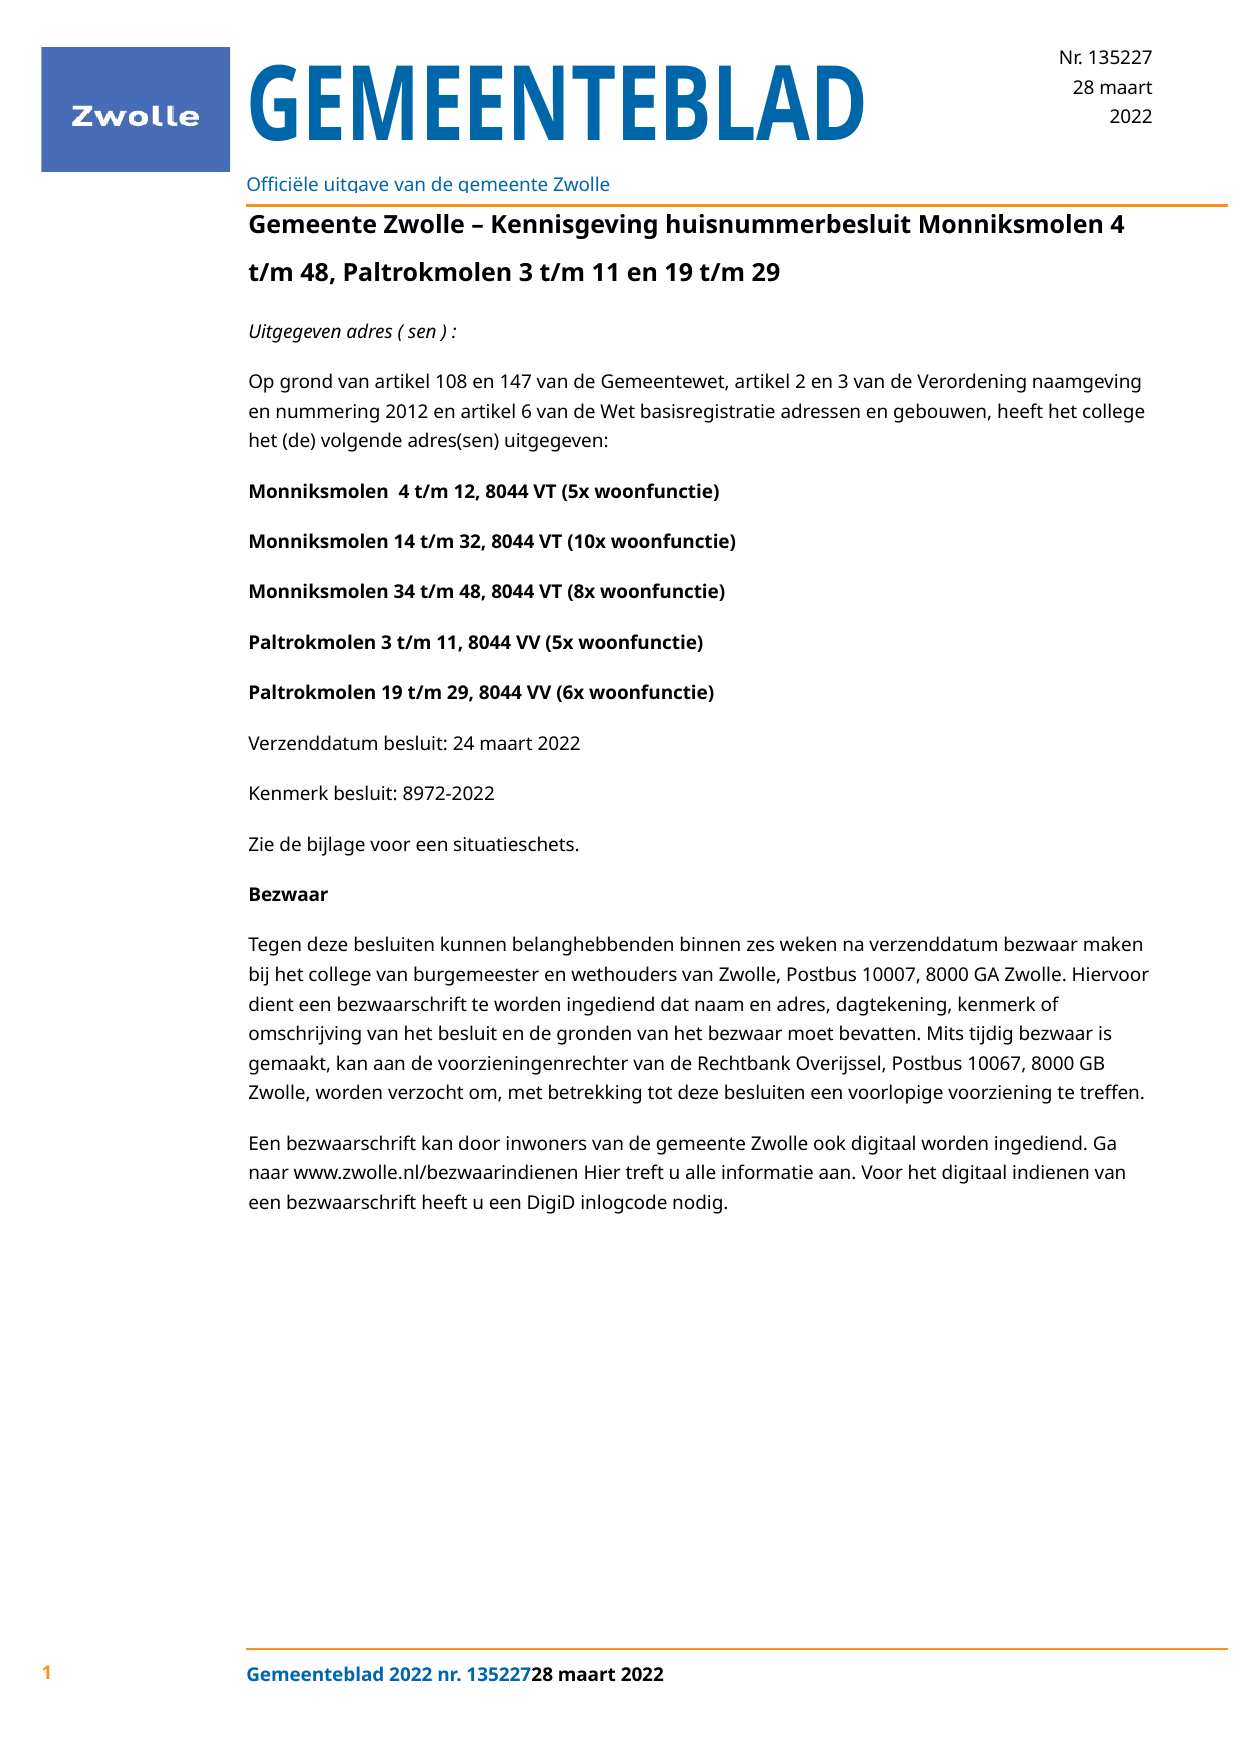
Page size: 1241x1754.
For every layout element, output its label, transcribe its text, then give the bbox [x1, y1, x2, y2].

text Op grond van artikel 108 en 147 van de Gemeentewet, artikel 2 en 3 van de Verordening naamgeving en nummering 2012 en artikel 6 van de Wet basisregistratie adressen en gebouwen, heeft het college het (de) volgende adres(sen) uitgegeven: [248, 368, 1152, 453]
text Monniksmolen 34 t/m 48, 8044 VT (8x woonfunctie) [248, 579, 1152, 604]
text Paltrokmolen 19 t/m 29, 8044 VV (6x woonfunctie) [248, 679, 1152, 705]
text Bezwaar [248, 881, 1152, 907]
text Kenmerk besluit: 8972-2022 [248, 780, 1152, 806]
text Zie de bijlage voor een situatieschets. [248, 831, 1152, 857]
text Tegen deze besluiten kunnen belanghebbenden binnen zes weken na verzenddatum bezwaar maken bij het college van burgemeester en wethouders van Zwolle, Postbus 10007, 8000 GA Zwolle. Hiervoor dient een bezwaarschrift te worden ingediend dat naam en adres, dagtekening, kenmerk of omschrijving van het besluit en de gronden van het bezwaar moet bevatten. Mits tijdig bezwaar is gemaakt, kan aan de voorzieningenrechter van de Rechtbank Overijssel, Postbus 10067, 8000 GB Zwolle, worden verzocht om, met betrekking tot deze besluiten een voorlopige voorziening te treffen. [248, 932, 1152, 1105]
text Gemeente Zwolle – Kennisgeving huisnummerbesluit Monniksmolen 4 t/m 48, Paltrokmolen 3 t/m 11 en 19 t/m 29 [248, 207, 1152, 288]
text Een bezwaarschrift kan door inwoners van de gemeente Zwolle ook digitaal worden ingediend. Ga naar www.zwolle.nl/bezwaarindienen Hier treft u alle informatie aan. Voor het digitaal indienen van een bezwaarschrift heeft u een DigiD inlogcode nodig. [248, 1130, 1152, 1215]
text Uitgegeven adres ( sen ) : [248, 318, 1152, 344]
picture [41, 47, 231, 172]
text Monniksmolen 4 t/m 12, 8044 VT (5x woonfunctie) [248, 478, 1152, 504]
text Verzenddatum besluit: 24 maart 2022 [248, 730, 1152, 756]
text Paltrokmolen 3 t/m 11, 8044 VV (5x woonfunctie) [248, 629, 1152, 655]
text Monniksmolen 14 t/m 32, 8044 VT (10x woonfunctie) [248, 528, 1152, 554]
